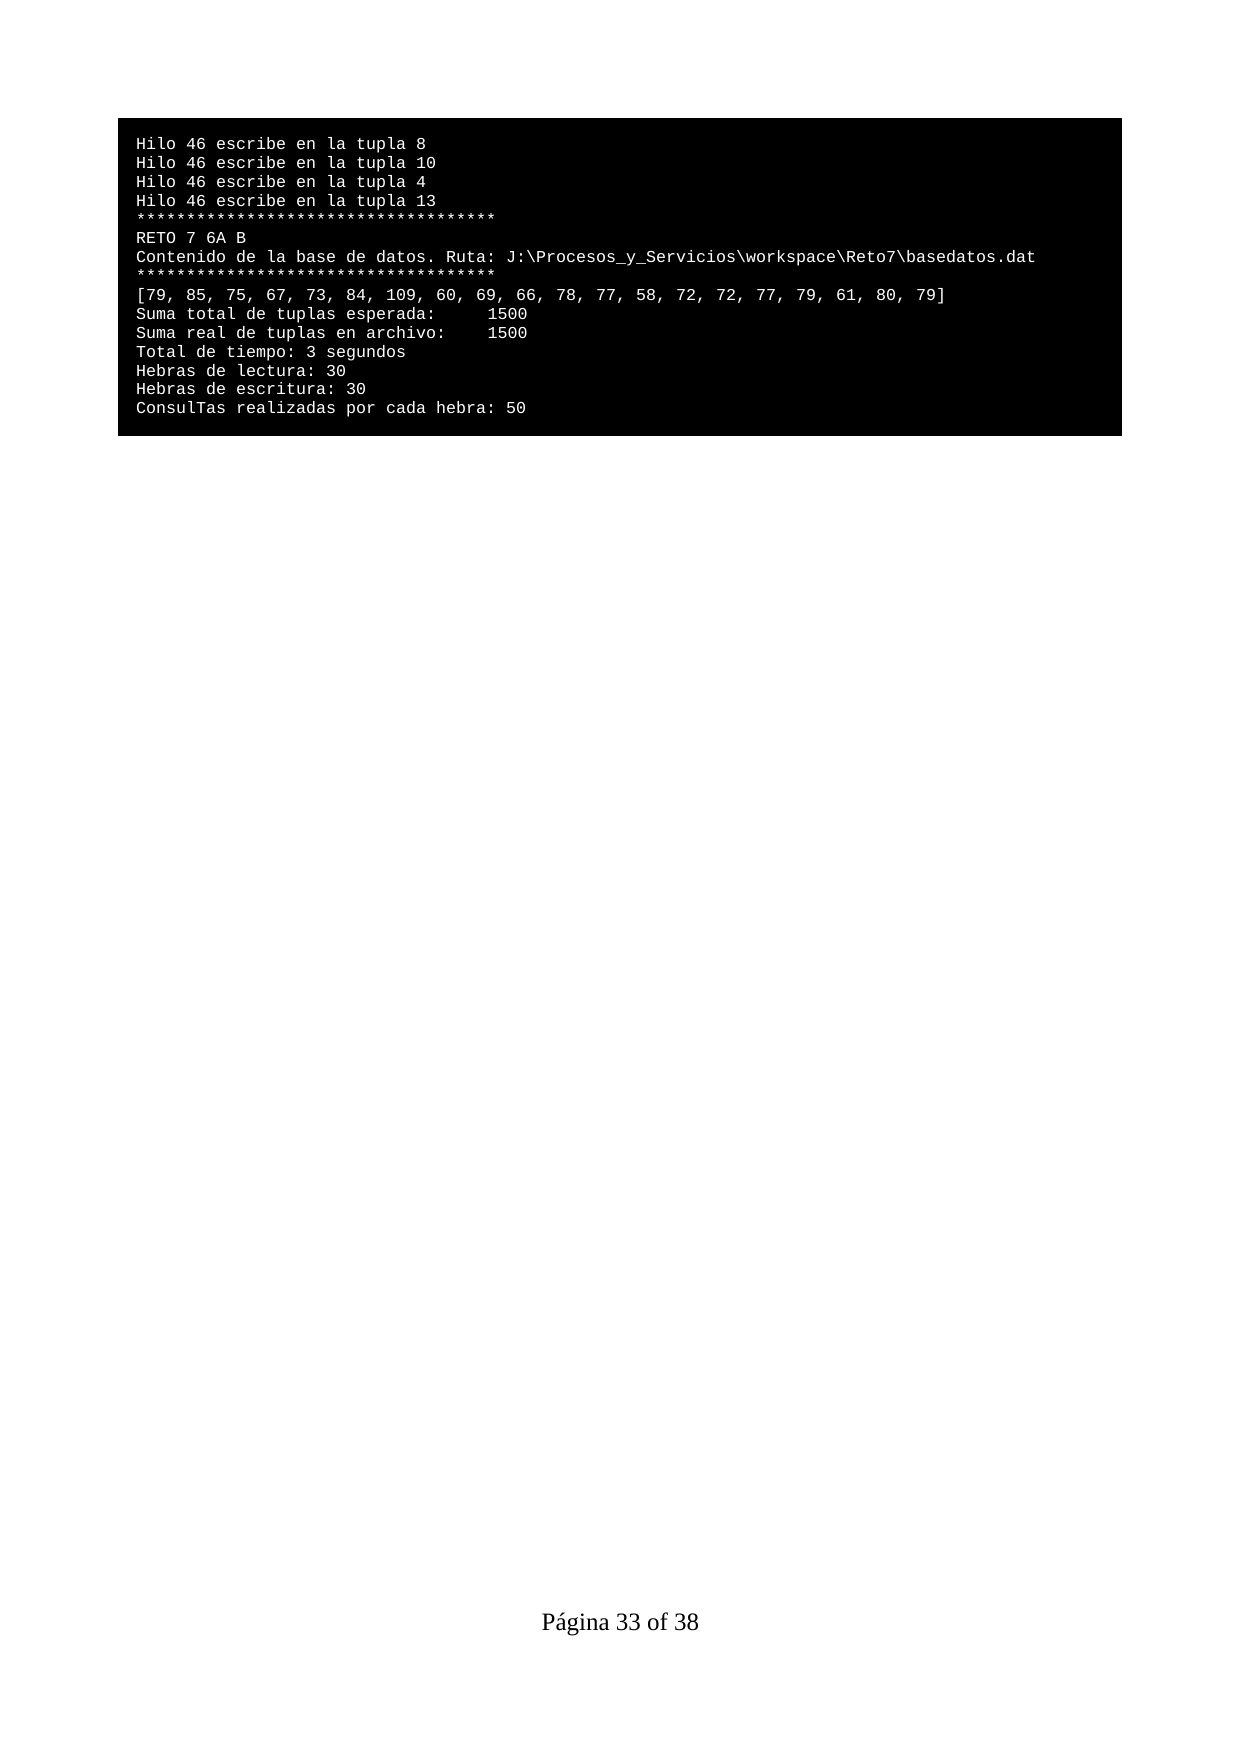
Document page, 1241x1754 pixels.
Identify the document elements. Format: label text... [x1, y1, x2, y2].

text ************************************ [118, 211, 1122, 230]
text Suma real de tuplas en archivo: 1500 [118, 324, 1122, 343]
text Suma total de tuplas esperada: 1500 [118, 306, 1122, 324]
text Hilo 46 escribe en la tupla 10 [118, 155, 1122, 173]
text [79, 85, 75, 67, 73, 84, 109, 60, 69, 66, 78, 77, 58, 72, 72, 77, 79, 61, 80, 79] [118, 287, 1122, 306]
text Contenido de la base de datos. Ruta: J:\Procesos_y_Servicios\workspace\Reto7\basedatos.dat [118, 249, 1122, 268]
text Hilo 46 escribe en la tupla 4 [118, 173, 1122, 192]
text ************************************ [118, 268, 1122, 287]
text Hilo 46 escribe en la tupla 8 [118, 118, 1122, 155]
text RETO 7 6A B [118, 230, 1122, 249]
text ConsulTas realizadas por cada hebra: 50 [118, 400, 1122, 436]
text Hilo 46 escribe en la tupla 13 [118, 192, 1122, 211]
text Total de tiempo: 3 segundos [118, 343, 1122, 362]
text Hebras de escritura: 30 [118, 381, 1122, 400]
text Hebras de lectura: 30 [118, 362, 1122, 381]
